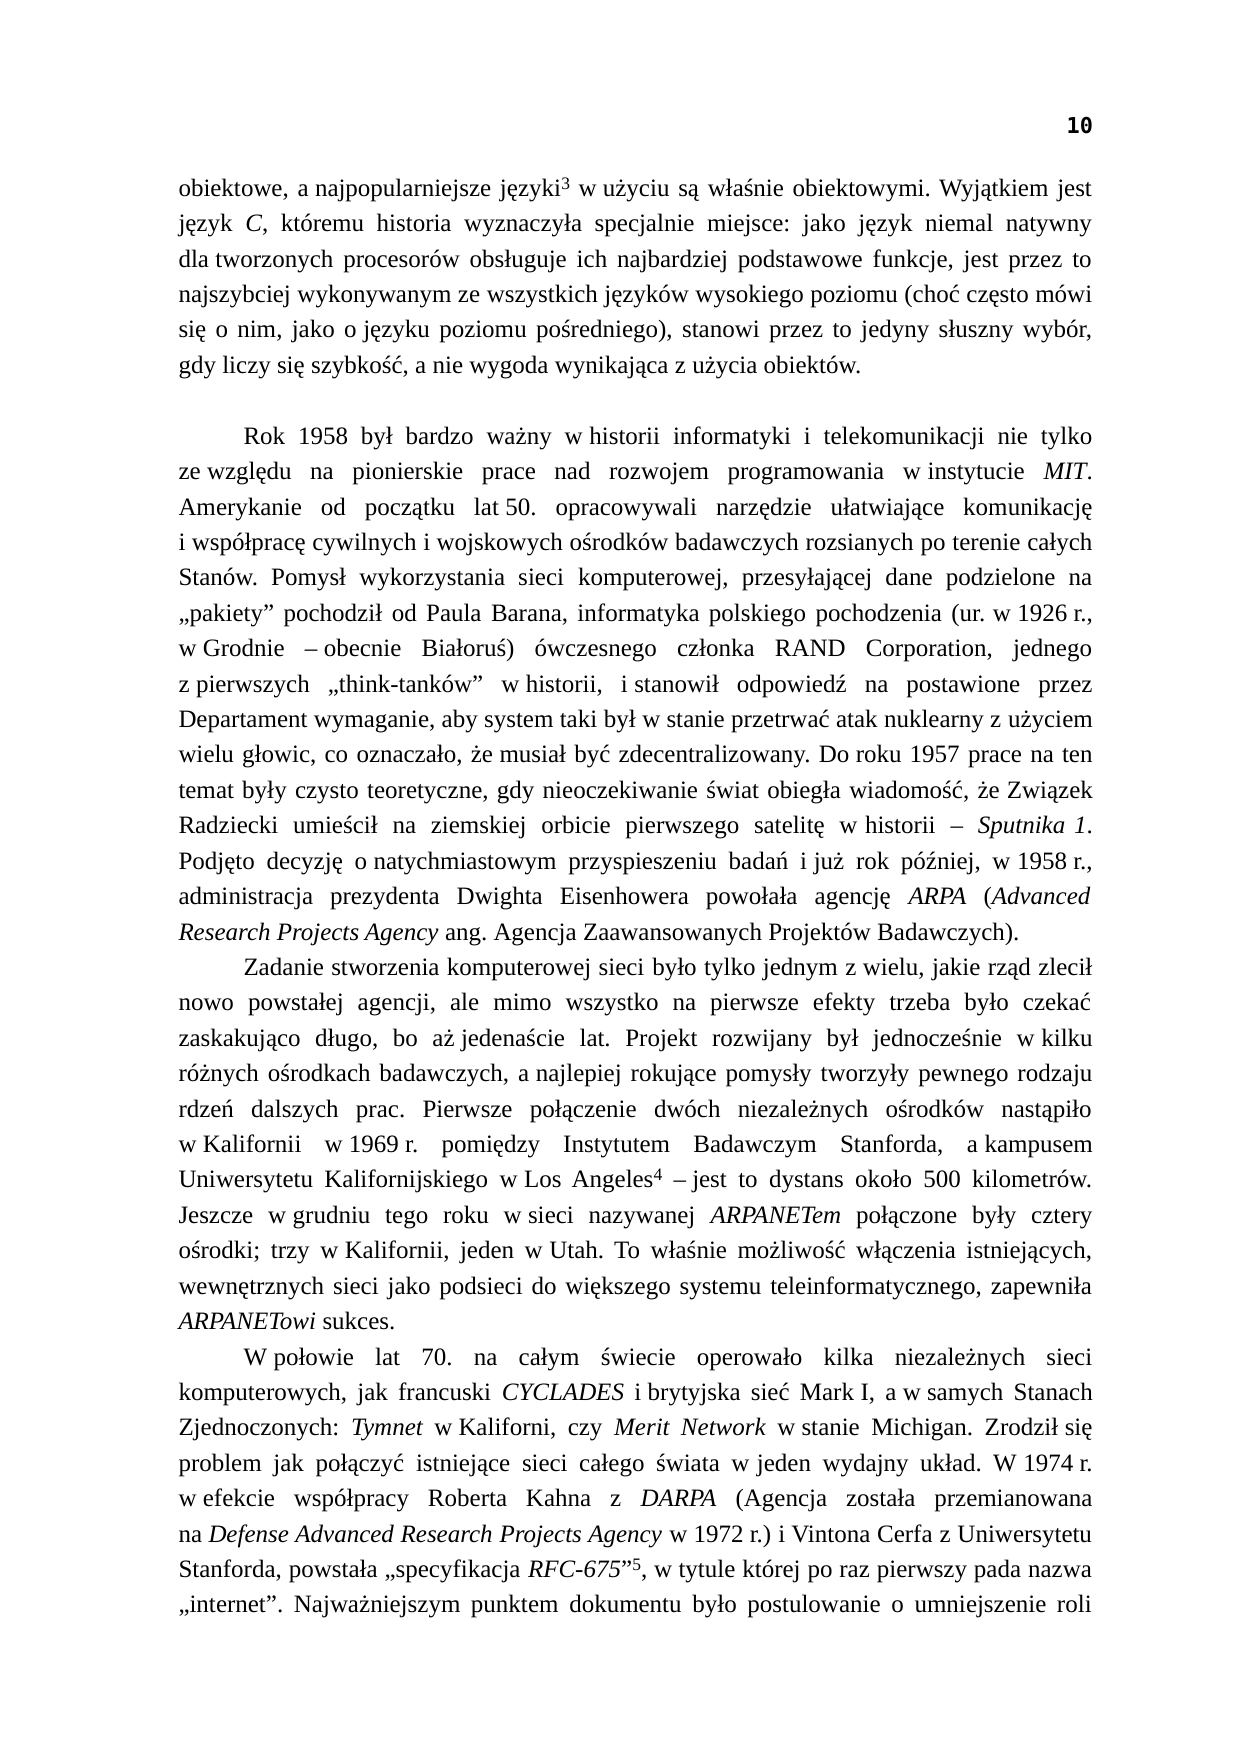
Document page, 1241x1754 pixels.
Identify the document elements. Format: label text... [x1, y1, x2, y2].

text Rok 1958 był bardzo ważny w historii informatyki i telekomunikacji nie tylko ze względu na pionierskie prace nad rozwojem programowania w instytucie MIT. Amerykanie od początku lat 50. opracowywali narzędzie ułatwiające komunikację i współpracę cywilnych i wojskowych ośrodków badawczych rozsianych po terenie całych Stanów. Pomysł wykorzystania sieci komputerowej, przesyłającej dane podzielone na „pakiety” pochodził od Paula Barana, informatyka polskiego pochodzenia (ur. w 1926 r., w Grodnie – obecnie Białoruś) ówczesnego członka RAND Corporation, jednego z pierwszych „think-tanków” w historii, i stanowił odpowiedź na postawione przez Departament wymaganie, aby system taki był w stanie przetrwać atak nuklearny z użyciem wielu głowic, co oznaczało, że musiał być zdecentralizowany. Do roku 1957 prace na ten temat były czysto teoretyczne, gdy nieoczekiwanie świat obiegła wiadomość, że Związek Radziecki umieścił na ziemskiej orbicie pierwszego satelitę w historii – Sputnika 1. Podjęto decyzję o natychmiastowym przyspieszeniu badań i już rok później, w 1958 r., administracja prezydenta Dwighta Eisenhowera powołała agencję ARPA (Advanced Research Projects Agency ang. Agencja Zaawansowanych Projektów Badawczych). [178, 416, 1093, 947]
text Zadanie stworzenia komputerowej sieci było tylko jednym z wielu, jakie rząd zlecił nowo powstałej agencji, ale mimo wszystko na pierwsze efekty trzeba było czekać zaskakująco długo, bo aż jedenaście lat. Projekt rozwijany był jednocześnie w kilku różnych ośrodkach badawczych, a najlepiej rokujące pomysły tworzyły pewnego rodzaju rdzeń dalszych prac. Pierwsze połączenie dwóch niezależnych ośrodków nastąpiło w Kalifornii w 1969 r. pomiędzy Instytutem Badawczym Stanforda, a kampusem Uniwersytetu Kalifornijskiego w Los Angeles4 – jest to dystans około 500 kilometrów. Jeszcze w grudniu tego roku w sieci nazywanej ARPANETem połączone były cztery ośrodki; trzy w Kalifornii, jeden w Utah. To właśnie możliwość włączenia istniejących, wewnętrznych sieci jako podsieci do większego systemu teleinformatycznego, zapewniła ARPANETowi sukces. [178, 947, 1093, 1337]
text obiektowe, a najpopularniejsze języki3 w użyciu są właśnie obiektowymi. Wyjątkiem jest język C, któremu historia wyznaczyła specjalnie miejsce: jako język niemal natywny dla tworzonych procesorów obsługuje ich najbardziej podstawowe funkcje, jest przez to najszybciej wykonywanym ze wszystkich języków wysokiego poziomu (choć często mówi się o nim, jako o języku poziomu pośredniego), stanowi przez to jedyny słuszny wybór, gdy liczy się szybkość, a nie wygoda wynikająca z użycia obiektów. [178, 168, 1093, 380]
text W połowie lat 70. na całym świecie operowało kilka niezależnych sieci komputerowych, jak francuski CYCLADES i brytyjska sieć Mark I, a w samych Stanach Zjednoczonych: Tymnet w Kaliforni, czy Merit Network w stanie Michigan. Zrodził się problem jak połączyć istniejące sieci całego świata w jeden wydajny układ. W 1974 r. w efekcie współpracy Roberta Kahna z DARPA (Agencja została przemianowana na Defense Advanced Research Projects Agency w 1972 r.) i Vintona Cerfa z Uniwersytetu Stanforda, powstała „specyfikacja RFC-675”5, w tytule której po raz pierwszy pada nazwa „internet”. Najważniejszym punktem dokumentu było postulowanie o umniejszenie roli [178, 1337, 1093, 1620]
